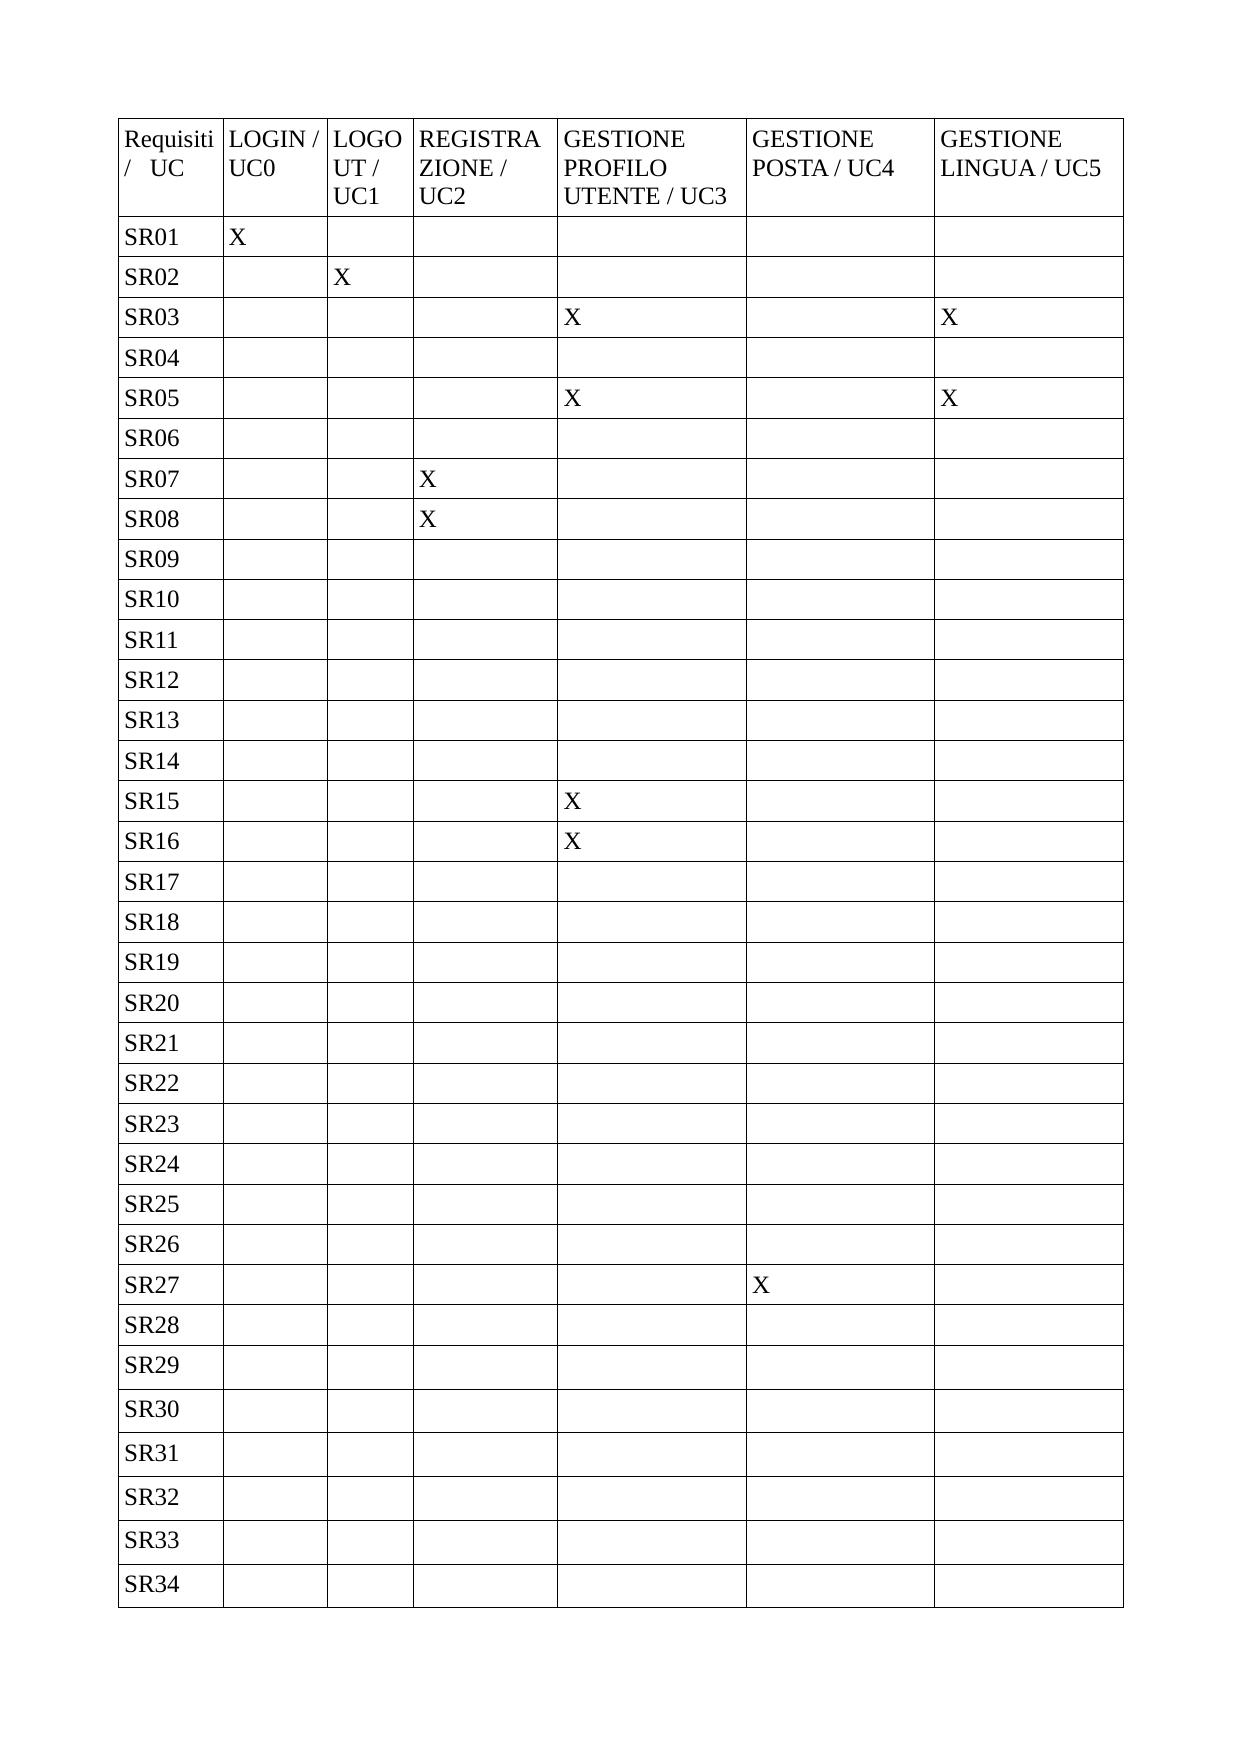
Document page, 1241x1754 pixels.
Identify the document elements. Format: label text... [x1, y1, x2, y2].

table_cell [224, 1144, 327, 1183]
table_cell [747, 1305, 934, 1345]
table_cell X [414, 459, 557, 498]
table_cell [935, 1346, 1123, 1388]
table_cell SR02 [119, 257, 223, 297]
table_cell [935, 1433, 1123, 1476]
table_cell SR19 [119, 943, 223, 982]
table_cell [935, 902, 1123, 942]
table_cell SR12 [119, 660, 223, 700]
table_cell SR28 [119, 1305, 223, 1345]
table_cell [558, 1104, 746, 1143]
table_cell [224, 499, 327, 538]
table_header LOGOUT / UC1 [328, 119, 413, 216]
table_cell [747, 620, 934, 659]
table_cell [224, 741, 327, 780]
table_cell [328, 338, 413, 377]
table_cell SR16 [119, 822, 223, 861]
table_cell [224, 1225, 327, 1264]
table_cell [558, 1185, 746, 1224]
table_cell [558, 620, 746, 659]
table_cell [224, 1433, 327, 1476]
table_cell [935, 983, 1123, 1022]
table_cell [328, 943, 413, 982]
table_cell [224, 701, 327, 740]
table_cell [414, 257, 557, 297]
table_cell [414, 1433, 557, 1476]
table_cell SR34 [119, 1565, 223, 1607]
table_header GESTIONE LINGUA / UC5 [935, 119, 1123, 216]
table_cell [328, 983, 413, 1022]
table_cell [935, 580, 1123, 619]
table_cell [414, 1346, 557, 1388]
table_cell [935, 862, 1123, 901]
table_cell [328, 378, 413, 417]
table_cell [558, 943, 746, 982]
table_cell [224, 781, 327, 821]
table_cell [935, 1023, 1123, 1062]
table_cell SR04 [119, 338, 223, 377]
table_cell [328, 1521, 413, 1563]
table_cell SR11 [119, 620, 223, 659]
table_header LOGIN / UC0 [224, 119, 327, 216]
table_cell [558, 1023, 746, 1062]
table_cell [328, 701, 413, 740]
table_cell [747, 378, 934, 417]
table_cell [224, 1390, 327, 1432]
table_cell [747, 580, 934, 619]
table_cell [414, 1265, 557, 1304]
table_cell [414, 1521, 557, 1563]
table_cell SR18 [119, 902, 223, 942]
table_cell [747, 781, 934, 821]
table_cell X [558, 822, 746, 861]
table_cell [224, 1265, 327, 1304]
table_cell [328, 902, 413, 942]
table_cell SR21 [119, 1023, 223, 1062]
table_cell [747, 338, 934, 377]
table_cell X [935, 378, 1123, 417]
table_cell [414, 943, 557, 982]
table_cell [935, 660, 1123, 700]
table_cell [747, 217, 934, 256]
table_cell [328, 1477, 413, 1520]
table_cell [414, 1023, 557, 1062]
table_cell [224, 620, 327, 659]
table_cell SR01 [119, 217, 223, 256]
table_cell SR15 [119, 781, 223, 821]
table_cell X [224, 217, 327, 256]
table_cell [414, 1225, 557, 1264]
table_cell [747, 419, 934, 458]
table_cell [414, 781, 557, 821]
table_cell [935, 1185, 1123, 1224]
table_cell [224, 1305, 327, 1345]
table_cell [328, 459, 413, 498]
table_cell [328, 1185, 413, 1224]
table_cell [558, 1477, 746, 1520]
table_cell [224, 1565, 327, 1607]
table_cell [935, 1521, 1123, 1563]
table_cell [558, 419, 746, 458]
table_cell [224, 338, 327, 377]
table_cell [414, 338, 557, 377]
table_cell [747, 459, 934, 498]
table_cell [414, 1565, 557, 1607]
table_cell [747, 257, 934, 297]
table_cell [414, 701, 557, 740]
table_cell [747, 1477, 934, 1520]
table_cell [414, 1064, 557, 1103]
table_cell SR25 [119, 1185, 223, 1224]
table_cell [328, 1305, 413, 1345]
table_cell [224, 1023, 327, 1062]
table_cell [414, 298, 557, 337]
table_cell [328, 1565, 413, 1607]
table_cell [558, 1305, 746, 1345]
table_cell [747, 1185, 934, 1224]
table_cell [558, 459, 746, 498]
table_cell [328, 1390, 413, 1432]
table_cell SR20 [119, 983, 223, 1022]
table_header GESTIONE PROFILO UTENTE / UC3 [558, 119, 746, 216]
table_cell [328, 1433, 413, 1476]
table_cell [328, 419, 413, 458]
table_cell [935, 1265, 1123, 1304]
table_cell [935, 1104, 1123, 1143]
table_cell [558, 902, 746, 942]
table_header GESTIONE POSTA / UC4 [747, 119, 934, 216]
table_cell [747, 1023, 934, 1062]
table_cell [558, 1565, 746, 1607]
table_cell [328, 660, 413, 700]
table_cell SR09 [119, 540, 223, 579]
table_cell [935, 1390, 1123, 1432]
table_cell [328, 862, 413, 901]
table_cell [414, 902, 557, 942]
table_cell SR26 [119, 1225, 223, 1264]
table_cell SR22 [119, 1064, 223, 1103]
table_cell [328, 1225, 413, 1264]
table_cell [558, 257, 746, 297]
table_cell [747, 1104, 934, 1143]
table_cell [328, 741, 413, 780]
table_cell [224, 1064, 327, 1103]
table_cell [935, 1477, 1123, 1520]
table_cell [328, 580, 413, 619]
table_cell [747, 701, 934, 740]
table_cell [558, 1265, 746, 1304]
table_cell [224, 1104, 327, 1143]
table_cell [935, 1064, 1123, 1103]
table_cell [935, 217, 1123, 256]
table_cell [224, 983, 327, 1022]
table_cell [414, 1477, 557, 1520]
table_cell SR05 [119, 378, 223, 417]
table_cell [558, 499, 746, 538]
table_cell [558, 1144, 746, 1183]
table_cell [747, 902, 934, 942]
table_cell [414, 1305, 557, 1345]
table_cell X [935, 298, 1123, 337]
table_cell [558, 540, 746, 579]
table_cell [328, 1064, 413, 1103]
table_cell SR03 [119, 298, 223, 337]
table_cell [747, 1521, 934, 1563]
table_cell [747, 822, 934, 861]
table_cell [224, 1521, 327, 1563]
table_cell [935, 338, 1123, 377]
table_cell SR17 [119, 862, 223, 901]
table_cell [747, 499, 934, 538]
table_cell [224, 378, 327, 417]
table_header REGISTRAZIONE / UC2 [414, 119, 557, 216]
table_cell [935, 257, 1123, 297]
table_cell [414, 540, 557, 579]
table_cell [414, 822, 557, 861]
table_cell [747, 943, 934, 982]
table_cell [224, 298, 327, 337]
table_cell [935, 540, 1123, 579]
table_cell SR33 [119, 1521, 223, 1563]
table_cell X [747, 1265, 934, 1304]
table_cell [558, 660, 746, 700]
table_cell [747, 1565, 934, 1607]
table_cell [414, 580, 557, 619]
table_cell [414, 983, 557, 1022]
table_cell [747, 983, 934, 1022]
table_cell SR07 [119, 459, 223, 498]
table_cell [328, 217, 413, 256]
table_cell [328, 540, 413, 579]
table_cell [747, 660, 934, 700]
table_cell [935, 419, 1123, 458]
table_cell [747, 540, 934, 579]
table_cell [224, 540, 327, 579]
table_cell [414, 862, 557, 901]
table_cell SR24 [119, 1144, 223, 1183]
table_cell [747, 1433, 934, 1476]
table_cell [558, 1521, 746, 1563]
table_cell [224, 580, 327, 619]
table_cell X [414, 499, 557, 538]
table_cell [224, 419, 327, 458]
table_cell [328, 1144, 413, 1183]
table_cell [558, 1390, 746, 1432]
table_cell [414, 620, 557, 659]
table_cell [558, 1064, 746, 1103]
table_cell [328, 822, 413, 861]
table_cell [328, 1104, 413, 1143]
table_cell [414, 660, 557, 700]
table_header Requisiti / UC [119, 119, 223, 216]
table_cell [747, 1225, 934, 1264]
table_cell SR31 [119, 1433, 223, 1476]
table_cell [224, 1185, 327, 1224]
table_cell [935, 943, 1123, 982]
table_cell [414, 419, 557, 458]
table_cell [414, 378, 557, 417]
table_cell SR13 [119, 701, 223, 740]
table_cell [224, 459, 327, 498]
table_cell [328, 1023, 413, 1062]
table_cell [414, 217, 557, 256]
table_cell [224, 943, 327, 982]
table_cell [558, 741, 746, 780]
table_cell [747, 1144, 934, 1183]
table_cell [935, 822, 1123, 861]
table_cell [414, 1390, 557, 1432]
table_cell SR27 [119, 1265, 223, 1304]
table_cell [935, 459, 1123, 498]
table_cell X [328, 257, 413, 297]
table_cell [558, 580, 746, 619]
table_cell [414, 741, 557, 780]
table_cell [558, 1225, 746, 1264]
table_cell [224, 1346, 327, 1388]
table_cell [747, 1390, 934, 1432]
table_cell [224, 257, 327, 297]
table_cell [558, 1346, 746, 1388]
table_cell [558, 1433, 746, 1476]
table_cell [414, 1104, 557, 1143]
table_cell SR30 [119, 1390, 223, 1432]
table_cell [414, 1185, 557, 1224]
table_cell [935, 499, 1123, 538]
table_cell [747, 741, 934, 780]
table_cell [747, 862, 934, 901]
table_cell [558, 217, 746, 256]
table_cell [224, 1477, 327, 1520]
table_cell [328, 620, 413, 659]
table_cell [328, 1346, 413, 1388]
table_cell [935, 1305, 1123, 1345]
table_cell [747, 1346, 934, 1388]
table_cell [935, 701, 1123, 740]
table_cell SR06 [119, 419, 223, 458]
table_cell [224, 862, 327, 901]
table_cell [747, 1064, 934, 1103]
table_cell [328, 781, 413, 821]
table_cell [935, 1225, 1123, 1264]
table_cell SR32 [119, 1477, 223, 1520]
table_cell SR14 [119, 741, 223, 780]
table_cell [558, 862, 746, 901]
table_cell [935, 1144, 1123, 1183]
table_cell SR08 [119, 499, 223, 538]
table_cell [224, 902, 327, 942]
table_cell [414, 1144, 557, 1183]
table_cell SR23 [119, 1104, 223, 1143]
table_cell [328, 1265, 413, 1304]
table_cell [558, 983, 746, 1022]
table_cell SR10 [119, 580, 223, 619]
table_cell [224, 822, 327, 861]
table_cell [558, 701, 746, 740]
table_cell [935, 620, 1123, 659]
table_cell [935, 1565, 1123, 1607]
table_cell X [558, 298, 746, 337]
table_cell [328, 499, 413, 538]
table_cell SR29 [119, 1346, 223, 1388]
table_cell X [558, 378, 746, 417]
table_cell [747, 298, 934, 337]
table_cell [935, 741, 1123, 780]
table_cell X [558, 781, 746, 821]
table_cell [328, 298, 413, 337]
table_cell [558, 338, 746, 377]
table_cell [935, 781, 1123, 821]
table_cell [224, 660, 327, 700]
